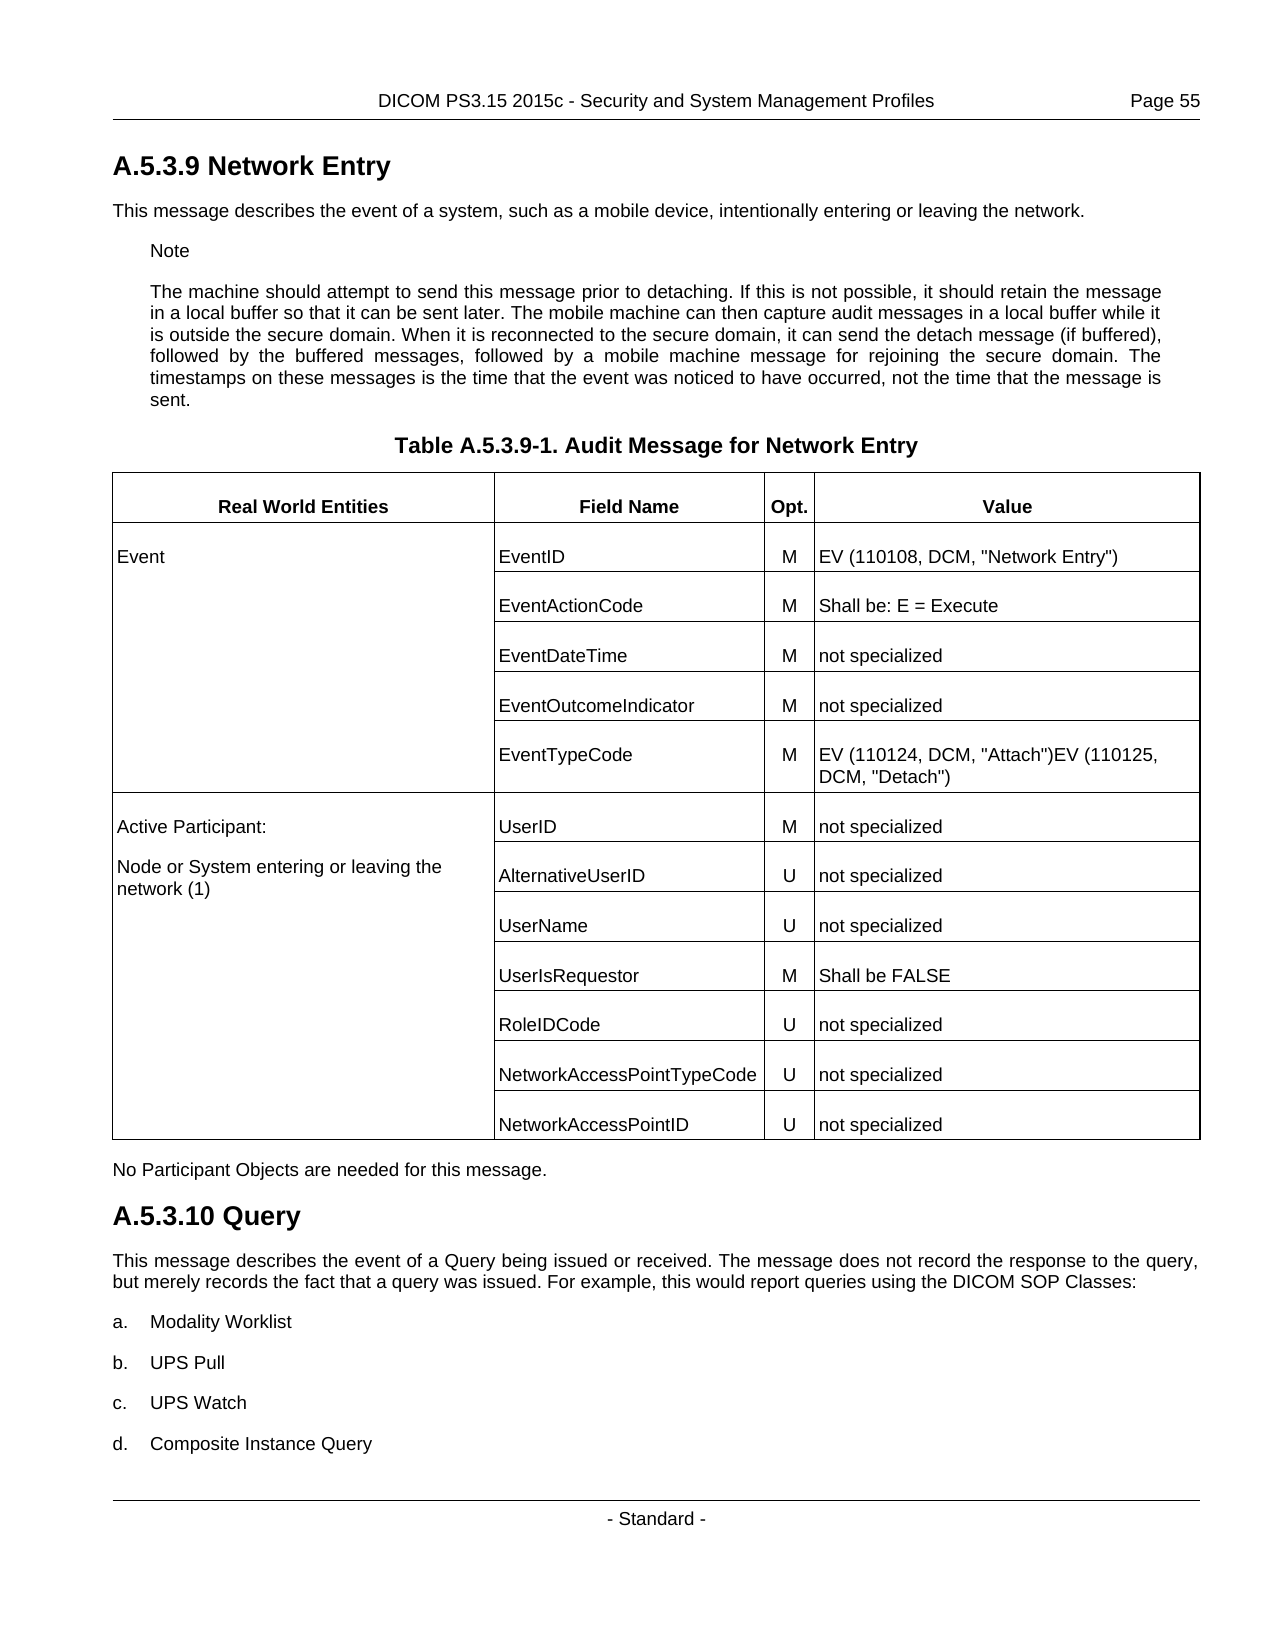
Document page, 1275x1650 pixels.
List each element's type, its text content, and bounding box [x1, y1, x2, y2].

text A.5.3.10 Query [112, 1199, 1200, 1231]
table_cell EventActionCode [495, 572, 764, 621]
table_header Opt. [765, 473, 814, 522]
table_cell NetworkAccessPointID [495, 1091, 764, 1139]
table_cell UserIsRequestor [495, 942, 764, 990]
table_cell UserID [495, 793, 764, 841]
table_cell EventTypeCode [495, 721, 764, 792]
table_cell M [765, 622, 814, 671]
table_cell EV (110124, DCM, "Attach")EV (110125, DCM, "Detach") [815, 721, 1199, 792]
table_cell EventOutcomeIndicator [495, 672, 764, 720]
table_cell M [765, 793, 814, 841]
table_cell Active Participant: Node or System entering or leaving the network (1) [113, 793, 494, 1139]
table_cell M [765, 672, 814, 720]
table_cell M [765, 572, 814, 621]
list UPS Watch [112, 1392, 1200, 1413]
table_cell U [765, 991, 814, 1040]
list Modality Worklist [112, 1311, 1200, 1333]
table_cell not specialized [815, 1041, 1199, 1090]
list Composite Instance Query [112, 1432, 1200, 1454]
table_cell U [765, 892, 814, 941]
table_cell not specialized [815, 991, 1199, 1040]
text No Participant Objects are needed for this message. [112, 1159, 1200, 1181]
table_cell Event [113, 523, 494, 792]
text Note [150, 240, 1162, 262]
table_cell M [765, 942, 814, 990]
table_cell not specialized [815, 842, 1199, 891]
table_cell not specialized [815, 672, 1199, 720]
list UPS Pull [112, 1352, 1200, 1373]
text This message describes the event of a system, such as a mobile device, intentionally entering or leaving the network. [112, 200, 1200, 222]
text The machine should attempt to send this message prior to detaching. If this is not possible, it should retain the message in a local buffer so that it can be sent later. The mobile machine can then capture audit messages in a local buffer while it is outside the secure domain. When it is reconnected to the secure domain, it can send the detach message (if buffered), followed by the buffered messages, followed by a mobile machine message for rejoining the secure domain. The timestamps on these messages is the time that the event was noticed to have occurred, not the time that the message is sent. [150, 281, 1162, 410]
table_cell NetworkAccessPointTypeCode [495, 1041, 764, 1090]
table_cell M [765, 523, 814, 571]
table_cell M [765, 721, 814, 792]
table_cell U [765, 842, 814, 891]
table_cell RoleIDCode [495, 991, 764, 1040]
table_cell EventID [495, 523, 764, 571]
table_cell AlternativeUserID [495, 842, 764, 891]
table_cell EV (110108, DCM, "Network Entry") [815, 523, 1199, 571]
text A.5.3.9 Network Entry [112, 150, 1200, 181]
table_cell EventDateTime [495, 622, 764, 671]
table_cell not specialized [815, 892, 1199, 941]
table_header Field Name [495, 473, 764, 522]
table_header Value [815, 473, 1199, 522]
text Table A.5.3.9-1. Audit Message for Network Entry [112, 432, 1200, 458]
table_cell U [765, 1091, 814, 1139]
table_cell U [765, 1041, 814, 1090]
table_header Real World Entities [113, 473, 494, 522]
table_cell UserName [495, 892, 764, 941]
table_cell Shall be: E = Execute [815, 572, 1199, 621]
table_cell not specialized [815, 1091, 1199, 1139]
text This message describes the event of a Query being issued or received. The message does not record the response to the query, but merely records the fact that a query was issued. For example, this would report queries using the DICOM SOP Classes: [112, 1249, 1200, 1293]
table_cell Shall be FALSE [815, 942, 1199, 990]
table_cell not specialized [815, 622, 1199, 671]
table_cell not specialized [815, 793, 1199, 841]
